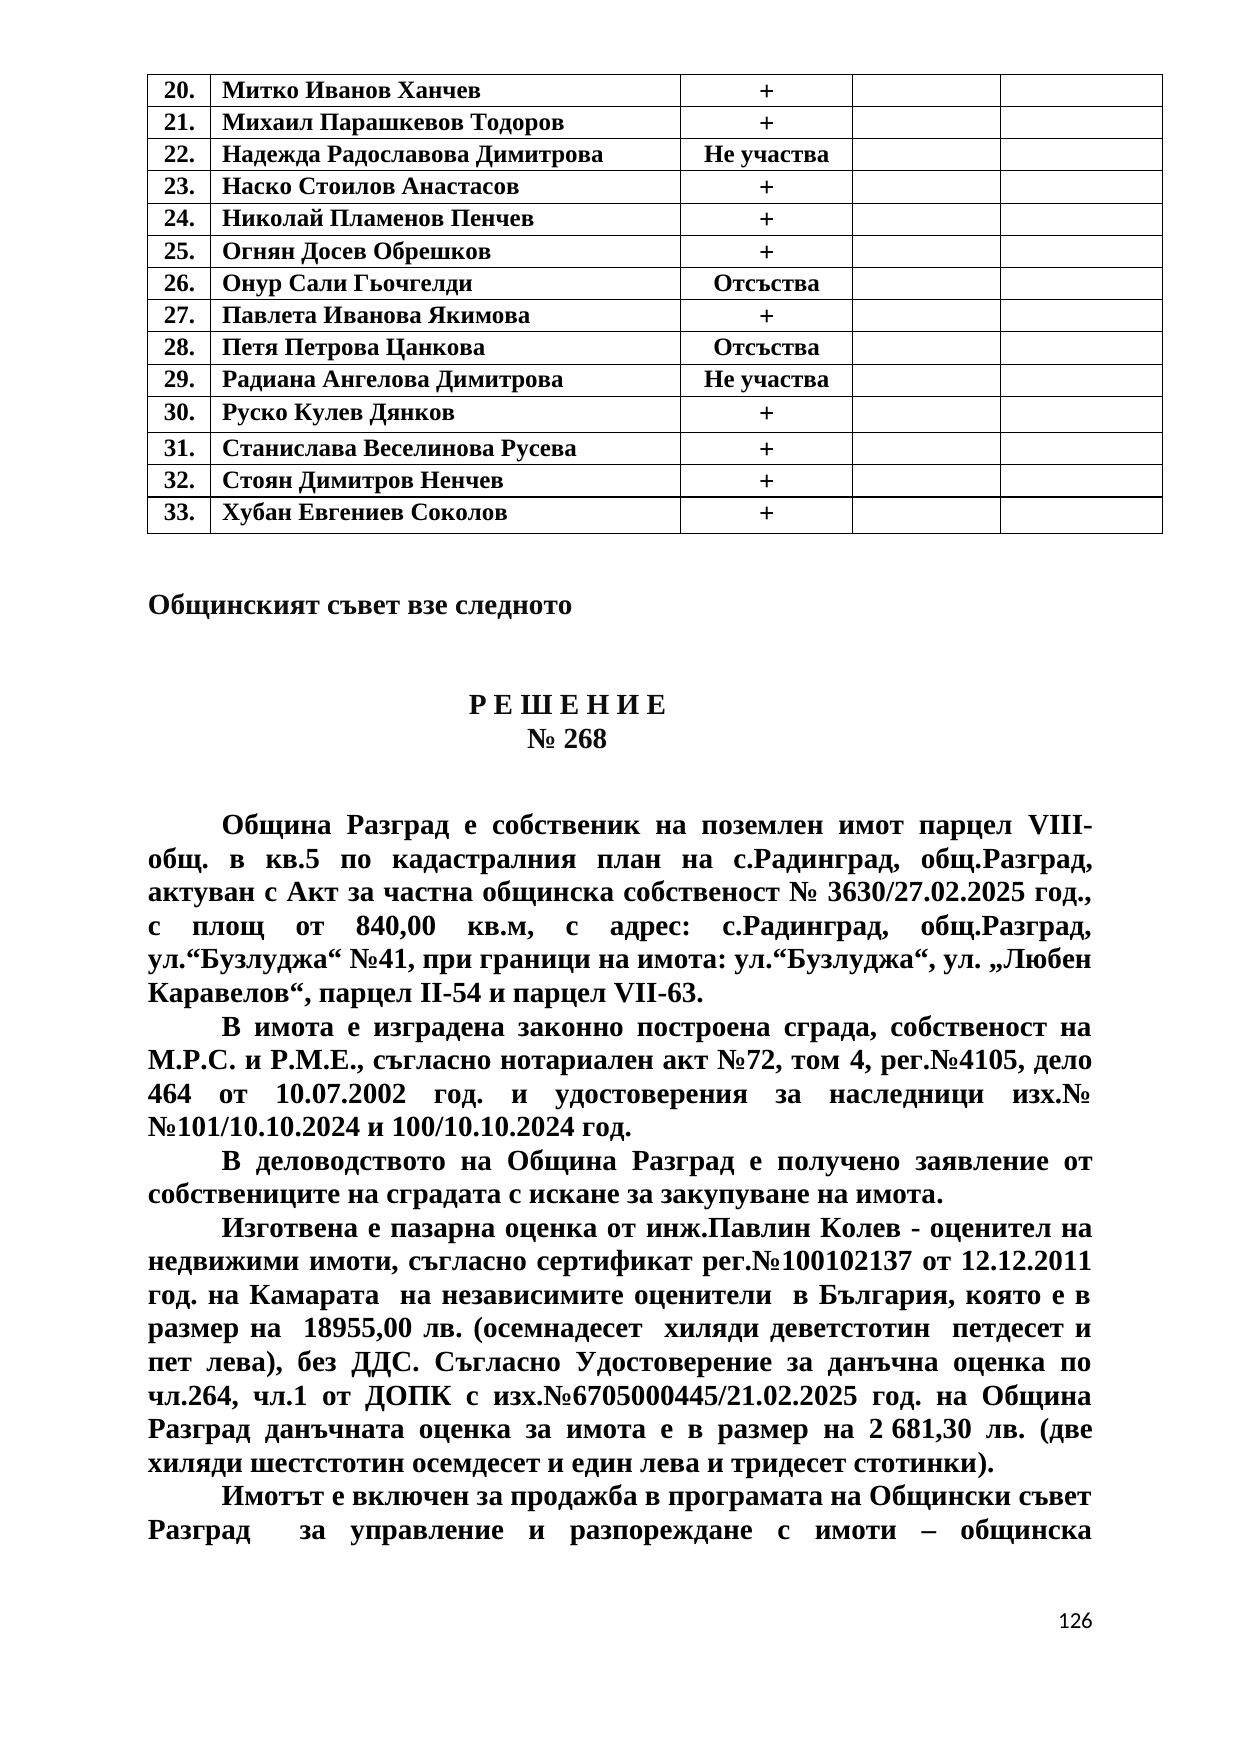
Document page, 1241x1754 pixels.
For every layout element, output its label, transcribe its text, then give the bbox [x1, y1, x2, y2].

table_cell 31. [148, 433, 210, 464]
table_cell Онур Сали Гьочгелди [211, 268, 680, 299]
table_cell [1001, 75, 1162, 106]
table_cell [853, 465, 1000, 496]
table_cell [853, 236, 1000, 267]
table_cell + [681, 75, 852, 106]
subtitle № 268 [148, 721, 1093, 754]
table_cell Не участва [681, 139, 852, 170]
table_cell [1001, 397, 1162, 432]
table_cell + [681, 433, 852, 464]
table_cell [1001, 171, 1162, 202]
table_cell 30. [148, 397, 210, 432]
text Община Разград е собственик на поземлен имот парцел VIII-общ. в кв.5 по кадастралния план на с.Радинград, общ.Разград, актуван с Акт за частна общинска собственост № 3630/27.02.2025 год., с площ от 840,00 кв.м, с адрес: с.Радинград, общ.Разград, ул.“Бузлуджа“ №41, при граници на имота: ул.“Бузлуджа“, ул. „Любен Каравелов“, парцел II-54 и парцел VII-63. [148, 807, 1093, 1009]
table_cell Павлета Иванова Якимова [211, 300, 680, 331]
table_cell [1001, 365, 1162, 396]
table_cell + [681, 107, 852, 138]
text Изготвена е пазарна оценка от инж.Павлин Колев - оценител на недвижими имоти, съгласно сертификат рег.№100102137 от 12.12.2011 год. на Камарата на независимите оценители в България, която е в размер на 18955,00 лв. (осемнадесет хиляди деветстотин петдесет и пет лева), без ДДС. Съгласно Удостоверение за данъчна оценка по чл.264, чл.1 от ДОПК с изх.№6705000445/21.02.2025 год. на Община Разград данъчната оценка за имота е в размер на 2 681,30 лв. (две хиляди шестстотин осемдесет и един лева и тридесет стотинки). [148, 1210, 1093, 1478]
table_cell Радиана Ангелова Димитрова [211, 365, 680, 396]
table_cell Михаил Парашкевов Тодоров [211, 107, 680, 138]
subtitle Р Е Ш Е Н И Е [148, 687, 1093, 721]
text В имота е изградена законно построена сграда, собственост на М.Р.С. и Р.М.Е., съгласно нотариален акт №72, том 4, рег.№4105, дело 464 от 10.07.2002 год. и удостоверения за наследници изх.№№101/10.10.2024 и 100/10.10.2024 год. [148, 1009, 1093, 1143]
table_cell [853, 139, 1000, 170]
table_cell [853, 365, 1000, 396]
table_cell 26. [148, 268, 210, 299]
table_cell Станислава Веселинова Русева [211, 433, 680, 464]
table_cell [853, 433, 1000, 464]
table_cell + [681, 465, 852, 496]
table_cell + [681, 204, 852, 235]
table_cell Хубан Евгениев Соколов [211, 498, 680, 533]
table_cell + [681, 171, 852, 202]
table_cell [1001, 107, 1162, 138]
table_cell [853, 332, 1000, 363]
table_cell Наско Стоилов Анастасов [211, 171, 680, 202]
table_cell [1001, 236, 1162, 267]
table_cell + [681, 300, 852, 331]
table_cell [853, 300, 1000, 331]
table_cell Петя Петрова Цанкова [211, 332, 680, 363]
text Имотът е включен за продажба в програмата на Общински съвет Разград за управление и разпореждане с имоти – общинска [148, 1478, 1093, 1545]
table_cell Не участва [681, 365, 852, 396]
table_cell + [681, 236, 852, 267]
table_cell [1001, 433, 1162, 464]
table_cell [1001, 204, 1162, 235]
table_cell 25. [148, 236, 210, 267]
table_cell [1001, 465, 1162, 496]
table_cell Руско Кулев Дянков [211, 397, 680, 432]
table_cell Огнян Досев Обрешков [211, 236, 680, 267]
subtitle Общинският съвет взе следното [148, 587, 1093, 620]
table_cell [853, 498, 1000, 533]
table_cell Митко Иванов Ханчев [211, 75, 680, 106]
text В деловодството на Община Разград е получено заявление от собствениците на сградата с искане за закупуване на имота. [148, 1143, 1093, 1210]
table_cell 22. [148, 139, 210, 170]
table_cell 29. [148, 365, 210, 396]
table_cell [853, 397, 1000, 432]
table_cell Отсъства [681, 268, 852, 299]
table_cell 24. [148, 204, 210, 235]
table_cell Отсъства [681, 332, 852, 363]
table_cell 20. [148, 75, 210, 106]
table_cell Стоян Димитров Ненчев [211, 465, 680, 496]
table_cell + [681, 397, 852, 432]
table_cell 28. [148, 332, 210, 363]
table_cell 21. [148, 107, 210, 138]
table_cell 33. [148, 498, 210, 533]
table_cell [1001, 139, 1162, 170]
table_cell [1001, 498, 1162, 533]
table_cell 23. [148, 171, 210, 202]
table_cell Николай Пламенов Пенчев [211, 204, 680, 235]
table_cell 27. [148, 300, 210, 331]
table_cell [1001, 332, 1162, 363]
table_cell [853, 75, 1000, 106]
table_cell Надежда Радославова Димитрова [211, 139, 680, 170]
table_cell [853, 204, 1000, 235]
table_cell [853, 268, 1000, 299]
table_cell [853, 171, 1000, 202]
table_cell 32. [148, 465, 210, 496]
table_cell + [681, 498, 852, 533]
table_cell [853, 107, 1000, 138]
table_cell [1001, 268, 1162, 299]
table_cell [1001, 300, 1162, 331]
